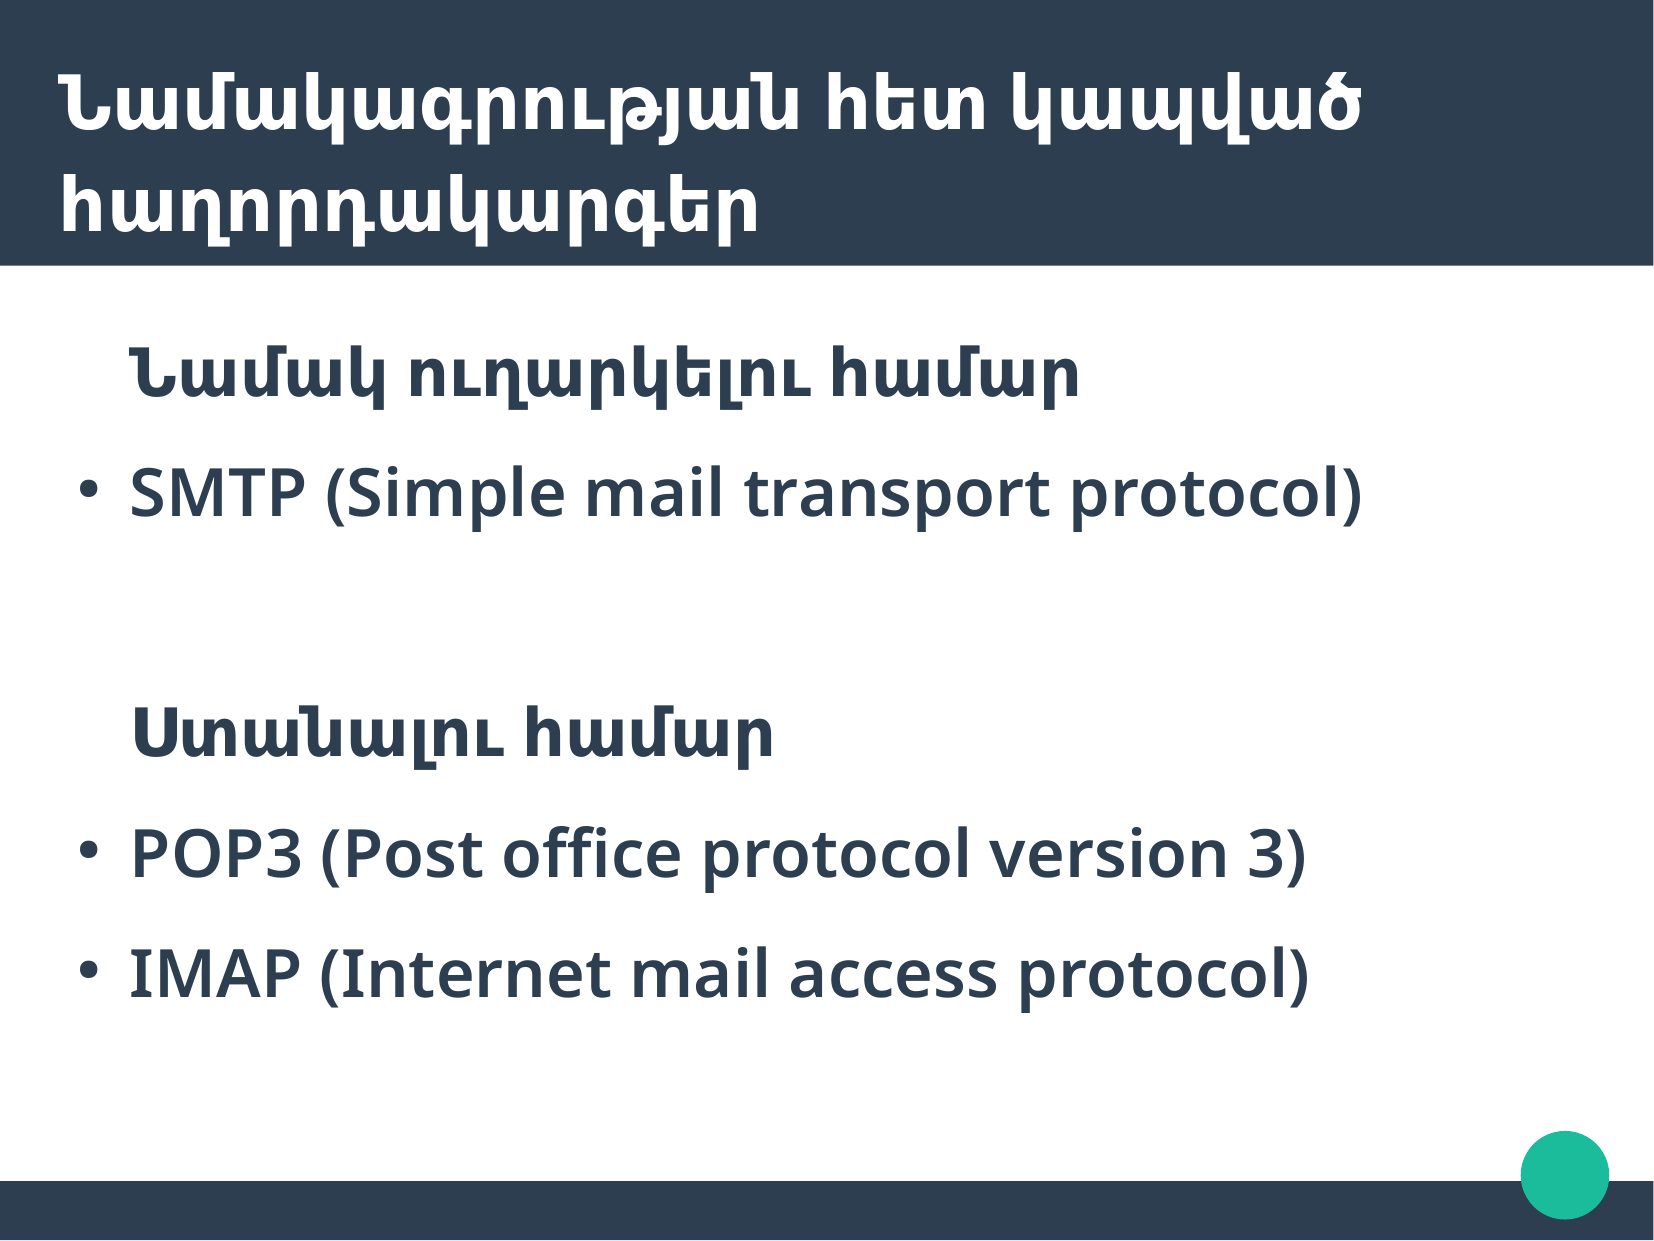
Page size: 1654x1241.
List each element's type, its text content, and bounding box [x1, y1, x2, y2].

list Նամակ ուղարկելու համար SMTP (Simple mail transport protocol) Ստանալու համար POP3 (Post office protocol version 3) IMAP (Internet mail access protocol) [59, 324, 1595, 1152]
title Նամակագրության հետ կապված հաղորդակարգեր [59, 49, 1595, 207]
